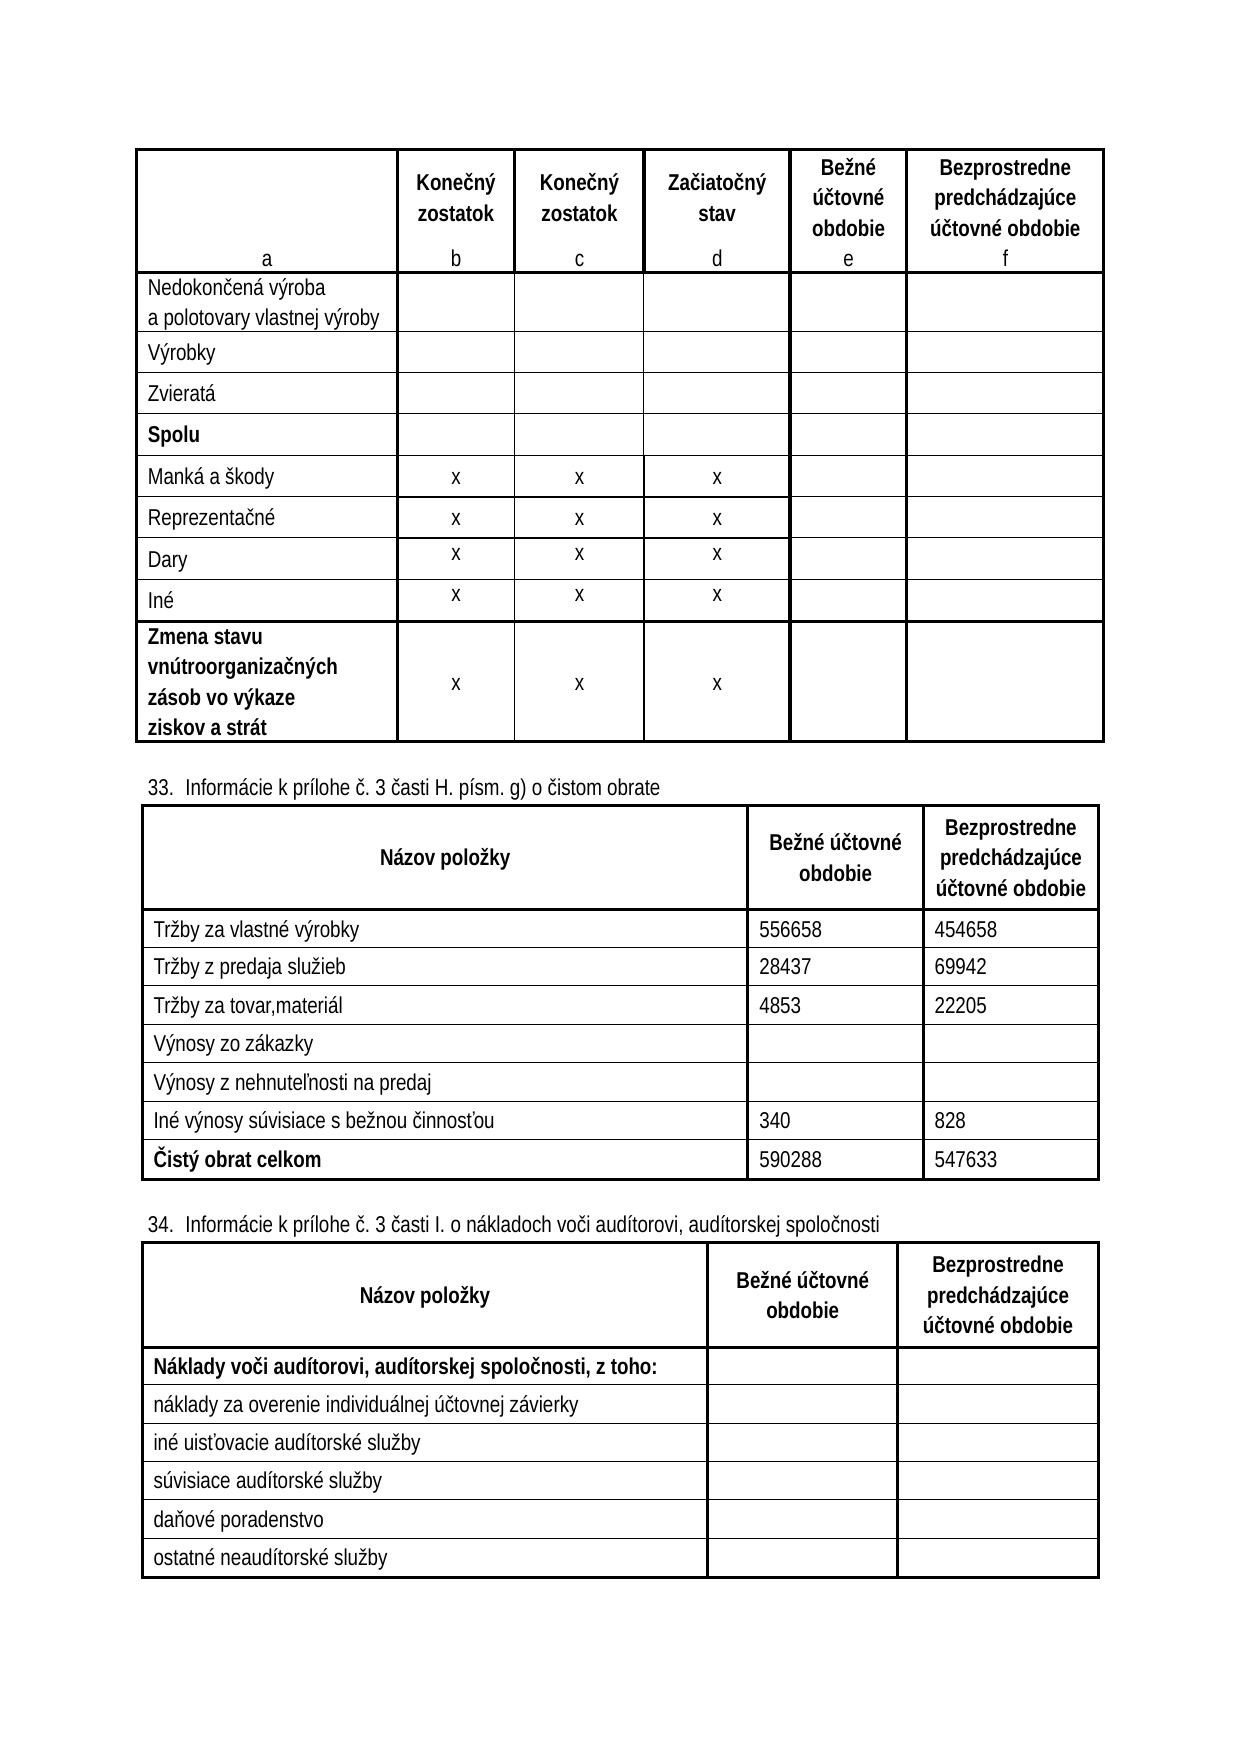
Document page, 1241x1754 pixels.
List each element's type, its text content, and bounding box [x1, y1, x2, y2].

table_cell 4853 [749, 986, 922, 1024]
table_header Názov položky [144, 807, 746, 908]
table_cell Reprezentačné [138, 497, 396, 537]
table_cell [644, 414, 788, 454]
table_cell 547633 [925, 1140, 1097, 1177]
table_cell 590288 [749, 1140, 922, 1177]
table_header Názov položky [144, 1244, 706, 1346]
table_cell Iné výnosy súvisiace s bežnou činnosťou [144, 1102, 746, 1139]
table_cell [908, 414, 1102, 454]
table_cell [644, 332, 788, 372]
table_cell 69942 [925, 948, 1097, 985]
table_cell Náklady voči audítorovi, audítorskej spoločnosti, z toho: [144, 1349, 706, 1384]
table_cell Konečný zostatok [516, 151, 642, 244]
table_cell [709, 1539, 896, 1576]
table_cell [925, 1025, 1097, 1062]
table_cell [925, 1063, 1097, 1101]
table_cell Zvieratá [138, 373, 396, 413]
table_cell Dary [138, 538, 396, 579]
table_cell Čistý obrat celkom [144, 1140, 746, 1177]
table_cell d [646, 245, 788, 271]
table_cell Tržby z predaja služieb [144, 948, 746, 985]
table_cell x [515, 539, 643, 579]
table_cell [792, 538, 905, 579]
table_cell b [399, 245, 513, 271]
table_cell x [399, 498, 514, 537]
table_cell [515, 414, 643, 454]
table_cell [749, 1025, 922, 1062]
table_cell ostatné neaudítorské služby [144, 1539, 706, 1576]
table_cell [908, 497, 1102, 537]
table_cell [908, 373, 1102, 413]
table_cell [709, 1385, 896, 1422]
table_cell [792, 373, 905, 413]
table_cell Iné [138, 580, 396, 620]
table_cell [399, 332, 514, 372]
table_cell Výrobky [138, 332, 396, 372]
table_cell [644, 373, 788, 413]
table_cell [908, 274, 1102, 331]
table_cell x [399, 623, 514, 740]
table_cell [899, 1349, 1097, 1384]
table_cell 556658 [749, 911, 922, 947]
table_cell x [645, 623, 788, 740]
table_header Bezprostredne predchádzajúce účtovné obdobie [925, 807, 1097, 908]
table_cell [908, 456, 1102, 496]
table_cell 22205 [925, 986, 1097, 1024]
table_cell [749, 1063, 922, 1101]
table_cell [792, 497, 905, 537]
table_cell [399, 373, 514, 413]
table_cell súvisiace audítorské služby [144, 1462, 706, 1499]
table_cell 828 [925, 1102, 1097, 1139]
table_cell x [645, 580, 788, 620]
table_cell [908, 623, 1102, 740]
table_cell Tržby za tovar,materiál [144, 986, 746, 1024]
table_cell e [792, 245, 905, 271]
table_cell x [645, 456, 788, 496]
table_cell [399, 274, 514, 331]
table_cell [709, 1349, 896, 1384]
table_cell a [138, 245, 396, 271]
table_cell [792, 580, 905, 620]
table_cell Spolu [138, 414, 396, 454]
table_cell [515, 274, 643, 331]
title Informácie k prílohe č. 3 časti I. o nákladoch voči audítorovi, audítorskej spoločnosti [148, 1211, 1093, 1237]
table_cell [515, 373, 643, 413]
table_cell Zmena stavu vnútroorganizačných zásob vo výkaze ziskov a strát [138, 623, 396, 740]
table_cell [515, 332, 643, 372]
table_cell [899, 1462, 1097, 1499]
table_header [138, 151, 396, 244]
table_cell c [516, 245, 642, 271]
table_cell x [645, 498, 788, 537]
table_cell [644, 274, 788, 331]
table_header Bezprostredne predchádzajúce účtovné obdobie [899, 1244, 1097, 1346]
table_cell 340 [749, 1102, 922, 1139]
table_cell [792, 274, 905, 331]
table_cell [792, 414, 905, 454]
table_cell Nedokončená výroba a polotovary vlastnej výroby [138, 274, 396, 331]
table_cell [709, 1500, 896, 1538]
table_cell 28437 [749, 948, 922, 985]
table_cell náklady za overenie individuálnej účtovnej závierky [144, 1385, 706, 1422]
table_cell x [515, 498, 643, 537]
table_cell [899, 1385, 1097, 1422]
table_cell [709, 1462, 896, 1499]
table_header Bežné účtovné obdobie [709, 1244, 896, 1346]
table_cell [399, 414, 514, 454]
table_cell [908, 538, 1102, 579]
table_cell x [399, 539, 514, 579]
table_cell Manká a škody [138, 456, 396, 496]
table_cell iné uisťovacie audítorské služby [144, 1424, 706, 1461]
table_cell daňové poradenstvo [144, 1500, 706, 1538]
table_cell x [399, 580, 514, 620]
table_cell Tržby za vlastné výrobky [144, 911, 746, 947]
table_cell Konečný zostatok [399, 151, 513, 244]
table_cell Výnosy z nehnuteľnosti na predaj [144, 1063, 746, 1101]
table_cell 454658 [925, 911, 1097, 947]
title Informácie k prílohe č. 3 časti H. písm. g) o čistom obrate [148, 773, 1093, 800]
table_cell [792, 623, 905, 740]
table_cell [899, 1424, 1097, 1461]
table_cell [908, 332, 1102, 372]
table_cell x [645, 539, 788, 579]
table_cell [899, 1539, 1097, 1576]
table_cell [792, 456, 905, 496]
table_cell Výnosy zo zákazky [144, 1025, 746, 1062]
table_header Bežné účtovné obdobie [749, 807, 922, 908]
table_cell Začiatočný stav [646, 151, 788, 244]
table_cell x [515, 456, 643, 496]
table_cell [792, 332, 905, 372]
table_cell f [908, 245, 1102, 271]
table_cell x [515, 580, 643, 620]
table_cell [899, 1500, 1097, 1538]
table_cell Bežné účtovné obdobie [792, 151, 905, 244]
table_cell [908, 580, 1102, 620]
table_cell x [515, 623, 643, 740]
table_cell Bezprostredne predchádzajúce účtovné obdobie [908, 151, 1102, 244]
table_cell x [399, 456, 514, 496]
table_cell [709, 1424, 896, 1461]
